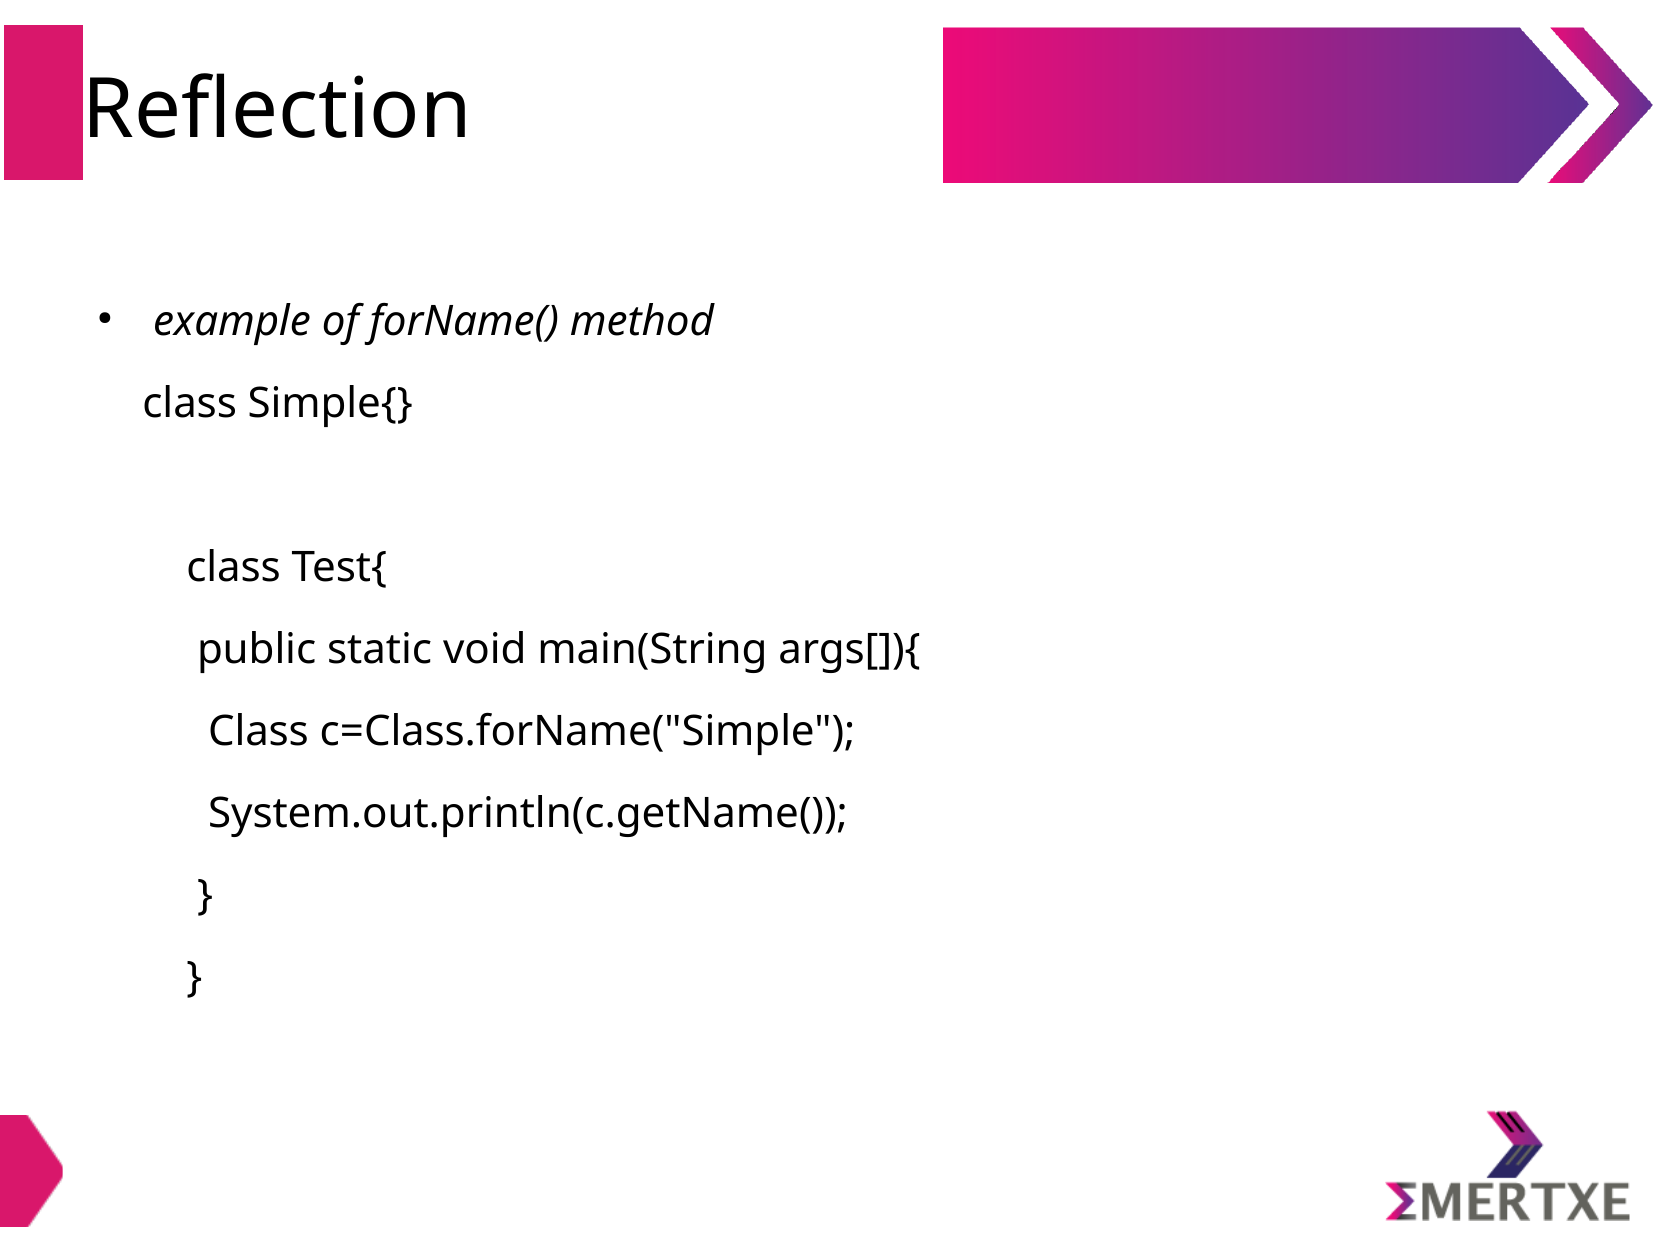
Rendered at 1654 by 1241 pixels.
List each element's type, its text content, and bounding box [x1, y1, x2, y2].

list example of forName() method class Simple{} class Test{ public static void main(String args[]){ Class c=Class.forName("Simple"); System.out.println(c.getName()); } } [82, 290, 1571, 1010]
title Reflection [82, 2, 1571, 210]
picture [1571, 27, 1653, 183]
picture [1385, 1107, 1631, 1221]
